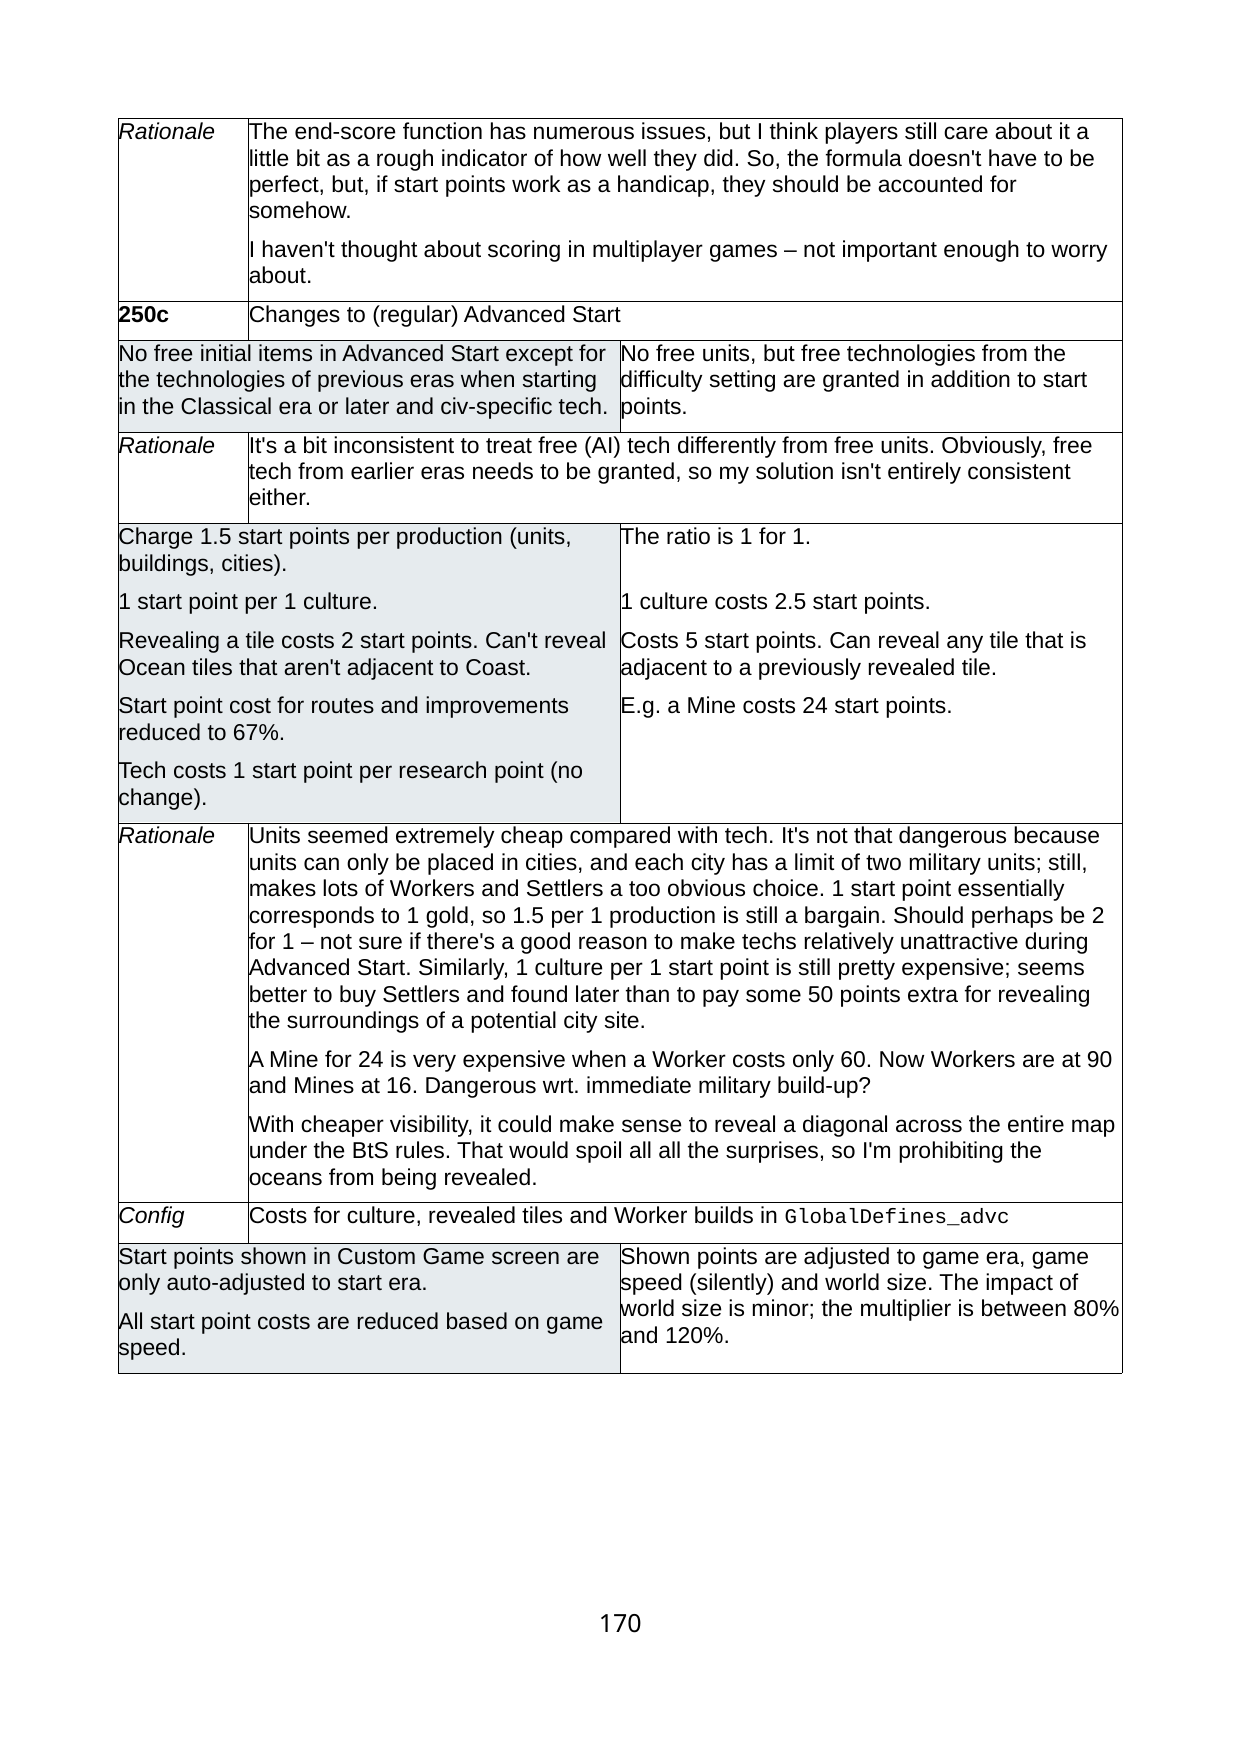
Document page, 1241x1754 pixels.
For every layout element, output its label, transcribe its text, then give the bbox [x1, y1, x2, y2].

table_cell Config [119, 1203, 248, 1242]
table_cell Costs for culture, revealed tiles and Worker builds in GlobalDefines_advc [249, 1203, 1122, 1242]
table_cell Rationale [119, 119, 248, 301]
table_cell No free initial items in Advanced Start except for the technologies of previous eras when starting in the Classical era or later and civ-specific tech. [119, 341, 620, 432]
table_cell Shown points are adjusted to game era, game speed (silently) and world size. The impact of world size is minor; the multiplier is between 80% and 120%. [621, 1244, 1122, 1373]
table_cell Units seemed extremely cheap compared with tech. It's not that dangerous because units can only be placed in cities, and each city has a limit of two military units; still, makes lots of Workers and Settlers a too obvious choice. 1 start point essentially corresponds to 1 gold, so 1.5 per 1 production is still a bargain. Should perhaps be 2 for 1 – not sure if there's a good reason to make techs relatively unattractive during Advanced Start. Similarly, 1 culture per 1 start point is still pretty expensive; seems better to buy Settlers and found later than to pay some 50 points extra for revealing the surroundings of a potential city site. A Mine for 24 is very expensive when a Worker costs only 60. Now Workers are at 90 and Mines at 16. Dangerous wrt. immediate military build-up? With cheaper visibility, it could make sense to reveal a diagonal across the entire map under the BtS rules. That would spoil all all the surprises, so I'm prohibiting the oceans from being revealed. [249, 824, 1122, 1202]
table_cell Charge 1.5 start points per production (units, buildings, cities). 1 start point per 1 culture. Revealing a tile costs 2 start points. Can't reveal Ocean tiles that aren't adjacent to Coast. Start point cost for routes and improvements reduced to 67%. Tech costs 1 start point per research point (no change). [119, 524, 620, 822]
table_cell Rationale [119, 433, 248, 523]
table_cell The end-score function has numerous issues, but I think players still care about it a little bit as a rough indicator of how well they did. So, the formula doesn't have to be perfect, but, if start points work as a handicap, they should be accounted for somehow. I haven't thought about scoring in multiplayer games – not important enough to worry about. [249, 119, 1122, 301]
table_cell Rationale [119, 824, 248, 1202]
table_cell Changes to (regular) Advanced Start [249, 302, 1122, 340]
table_cell No free units, but free technologies from the difficulty setting are granted in addition to start points. [621, 341, 1122, 432]
table_cell 250c [119, 302, 248, 340]
table_cell Start points shown in Custom Game screen are only auto-adjusted to start era. All start point costs are reduced based on game speed. [119, 1244, 620, 1373]
table_cell The ratio is 1 for 1. 1 culture costs 2.5 start points. Costs 5 start points. Can reveal any tile that is adjacent to a previously revealed tile. E.g. a Mine costs 24 start points. [621, 524, 1122, 822]
table_cell It's a bit inconsistent to treat free (AI) tech differently from free units. Obviously, free tech from earlier eras needs to be granted, so my solution isn't entirely consistent either. [249, 433, 1122, 523]
